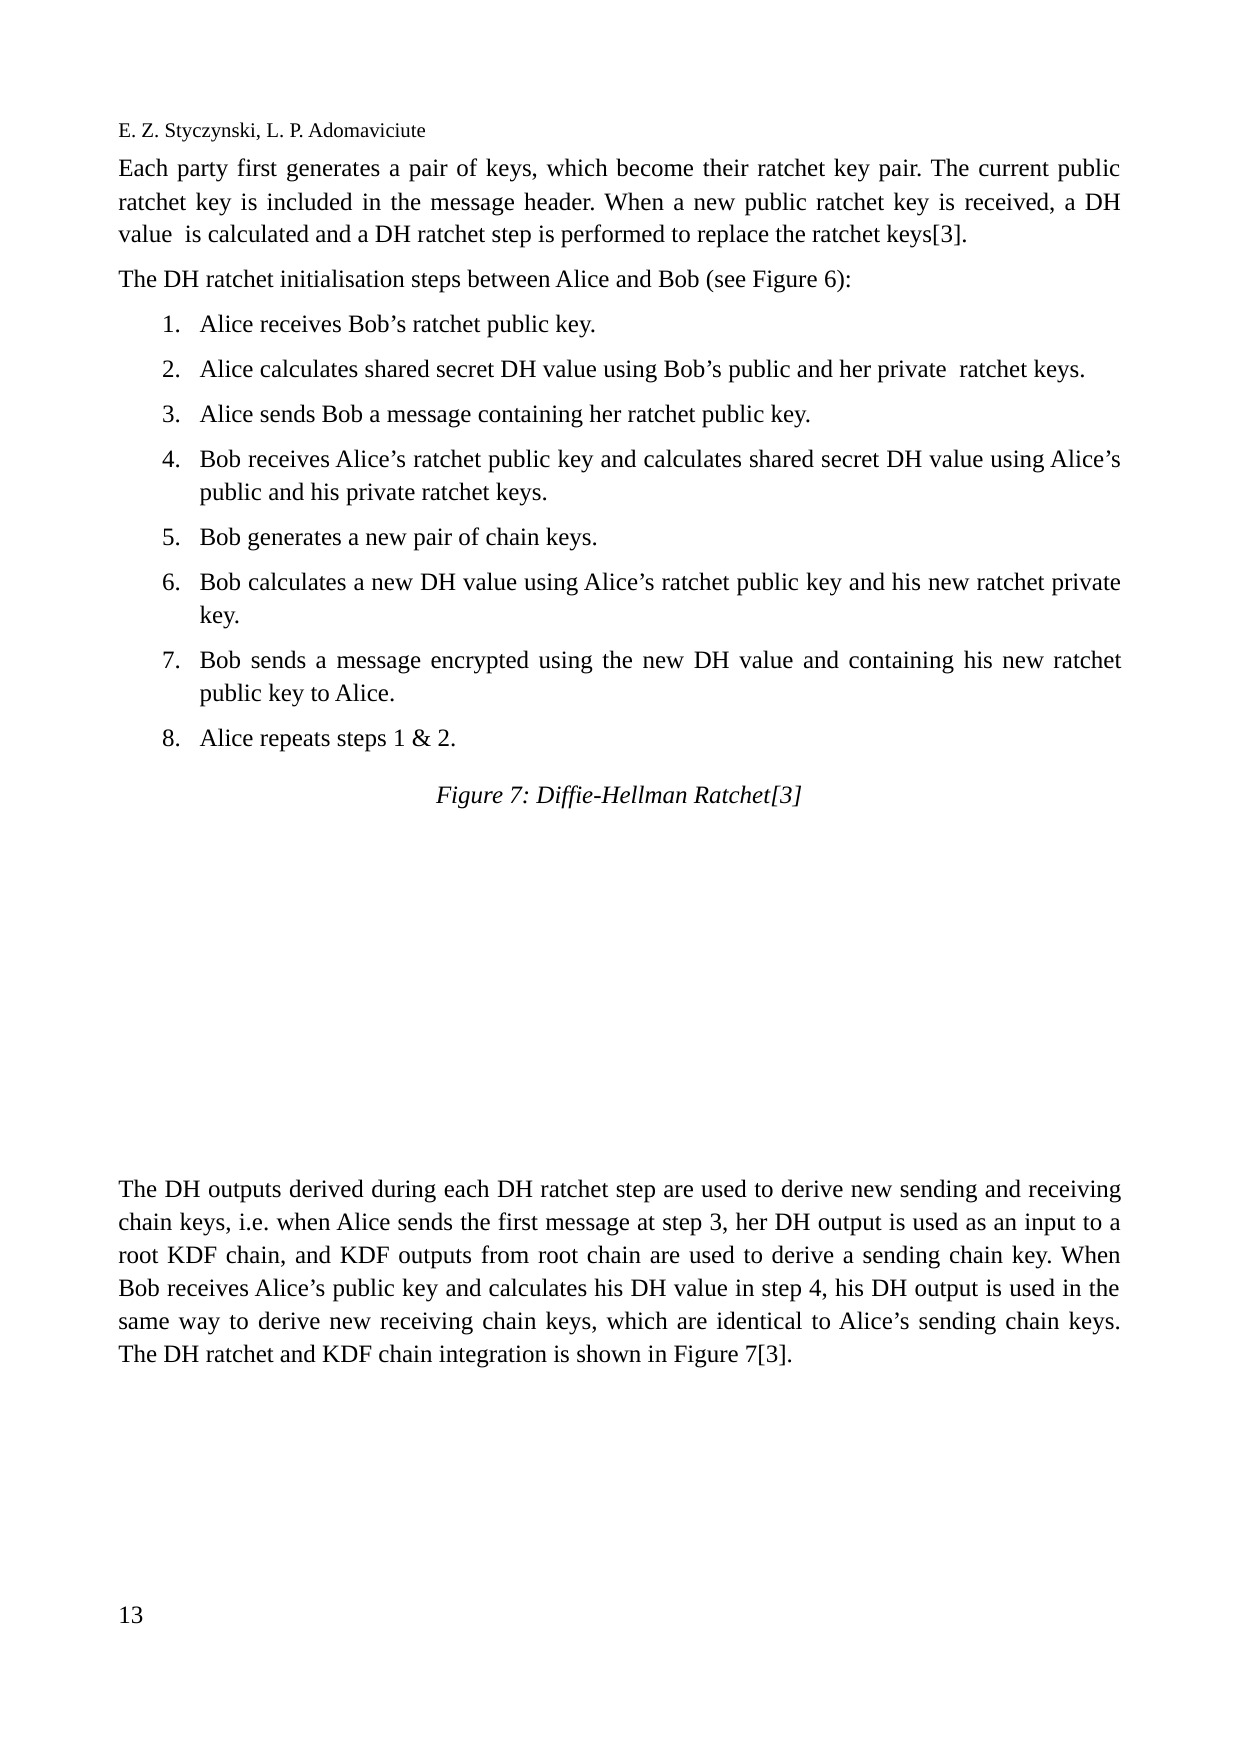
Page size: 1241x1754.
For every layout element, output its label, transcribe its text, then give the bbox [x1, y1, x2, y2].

list Bob sends a message encrypted using the new DH value and containing his new ratchet public key to Alice. [162, 645, 1122, 707]
list Alice repeats steps 1 & 2. [162, 723, 1122, 751]
list Bob generates a new pair of chain keys. [162, 522, 1122, 551]
text Each party first generates a pair of keys, which become their ratchet key pair. The current public ratchet key is included in the message header. When a new public ratchet key is received, a DH value is calculated and a DH ratchet step is performed to replace the ratchet keys[3]. [118, 153, 1122, 248]
text Figure 7: Diffie-Hellman Ratchet[3] [247, 780, 993, 809]
list Bob calculates a new DH value using Alice’s ratchet public key and his new ratchet private key. [162, 567, 1122, 629]
list Alice sends Bob a message containing her ratchet public key. [162, 399, 1122, 428]
list Bob receives Alice’s ratchet public key and calculates shared secret DH value using Alice’s public and his private ratchet keys. [162, 444, 1122, 506]
text The DH outputs derived during each DH ratchet step are used to derive new sending and receiving chain keys, i.e. when Alice sends the first message at step 3, her DH output is used as an input to a root KDF chain, and KDF outputs from root chain are used to derive a sending chain key. When Bob receives Alice’s public key and calculates his DH value in step 4, his DH output is used in the same way to derive new receiving chain keys, which are identical to Alice’s sending chain keys. The DH ratchet and KDF chain integration is shown in Figure 7[3]. [118, 1174, 1122, 1368]
list Alice receives Bob’s ratchet public key. [162, 309, 1122, 338]
list Alice calculates shared secret DH value using Bob’s public and her private ratchet keys. [162, 354, 1122, 383]
text The DH ratchet initialisation steps between Alice and Bob (see Figure 6): [118, 264, 1122, 293]
